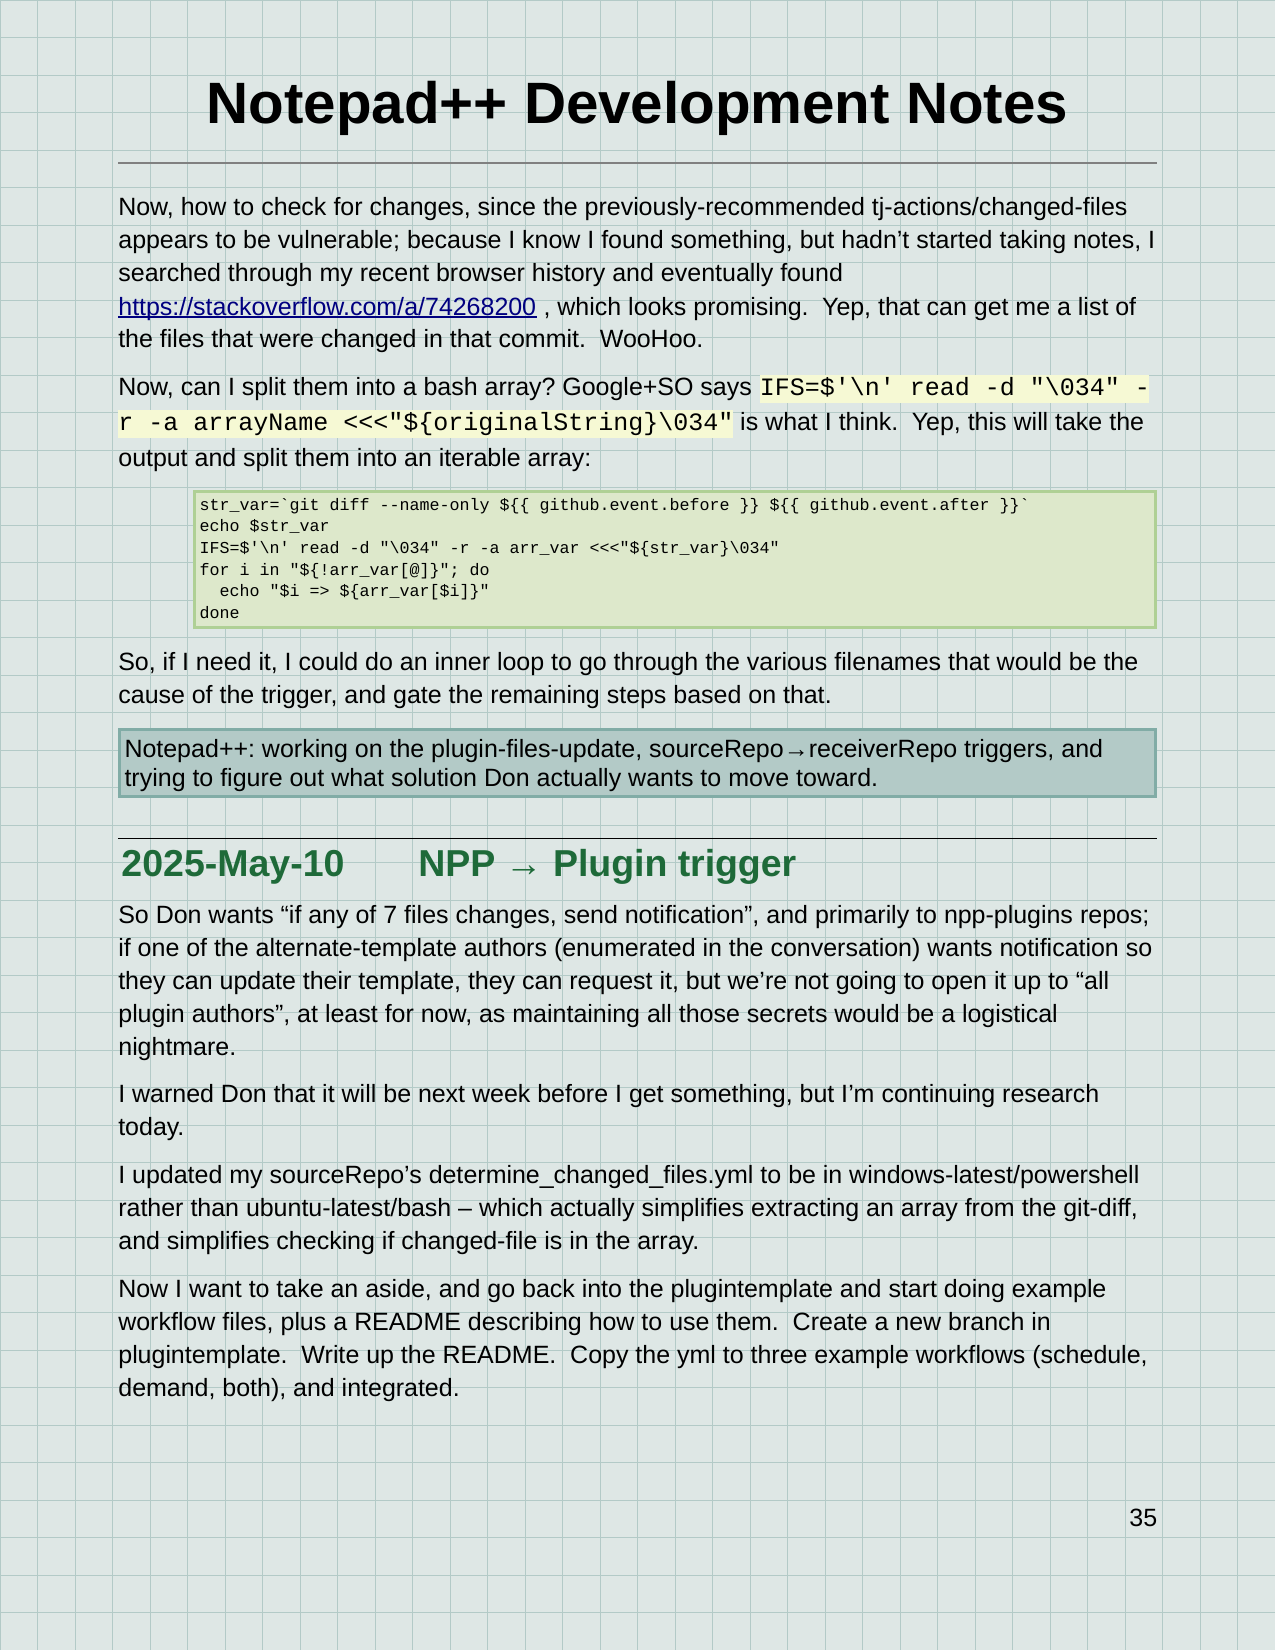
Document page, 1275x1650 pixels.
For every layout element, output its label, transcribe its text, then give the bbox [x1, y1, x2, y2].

text echo "$i => ${arr_var[$i]}" [196, 577, 1154, 598]
text done [196, 598, 1154, 626]
subtitle 2025-May-10 NPP → Plugin trigger [118, 839, 1157, 887]
text So Don wants “if any of 7 files changes, send notification”, and primarily to npp-plugins repos; if one of the alternate-template authors (enumerated in the conversation) wants notification so they can update their template, they can request it, but we’re not going to open it up to “all plugin authors”, at least for now, as maintaining all those secrets would be a logistical nightmare. [118, 899, 1157, 1060]
text I warned Don that it will be next week before I get something, but I’m continuing research today. [118, 1079, 1157, 1141]
text Now I want to take an aside, and go back into the plugintemplate and start doing example workflow files, plus a README describing how to use them. Create a new branch in plugintemplate. Write up the README. Copy the yml to three example workflows (schedule, demand, both), and integrated. [118, 1273, 1157, 1401]
text Notepad++: working on the plugin-files-update, sourceRepo→receiverRepo triggers, and trying to figure out what solution Don actually wants to move toward. [121, 731, 1154, 795]
text IFS=$'\n' read -d "\034" -r -a arr_var <<<"${str_var}\034" [196, 533, 1154, 555]
text So, if I need it, I could do an inner loop to go through the various filenames that would be the cause of the trigger, and gate the remaining steps based on that. [118, 647, 1157, 709]
text I updated my sourceRepo’s determine_changed_files.yml to be in windows-latest/powershell rather than ubuntu-latest/bash – which actually simplifies extracting an array from the git-diff, and simplifies checking if changed-file is in the array. [118, 1160, 1157, 1255]
text Now, can I split them into a bash array? Google+SO says IFS=$'\n' read -d "\034" -r -a arrayName <<<"${originalString}\034" is what I think. Yep, this will take the output and split them into an iterable array: [118, 372, 1157, 471]
text Now, how to check for changes, since the previously-recommended tj-actions/changed-files appears to be vulnerable; because I know I found something, but hadn’t started taking notes, I searched through my recent browser history and eventually found https://stackoverflow.com/a/74268200 , which looks promising. Yep, that can get me a list of the files that were changed in that commit. WooHoo. [118, 192, 1157, 353]
text str_var=`git diff --name-only ${{ github.event.before }} ${{ github.event.after }}` [196, 493, 1154, 512]
text for i in "${!arr_var[@]}"; do [196, 555, 1154, 577]
text echo $str_var [196, 512, 1154, 533]
